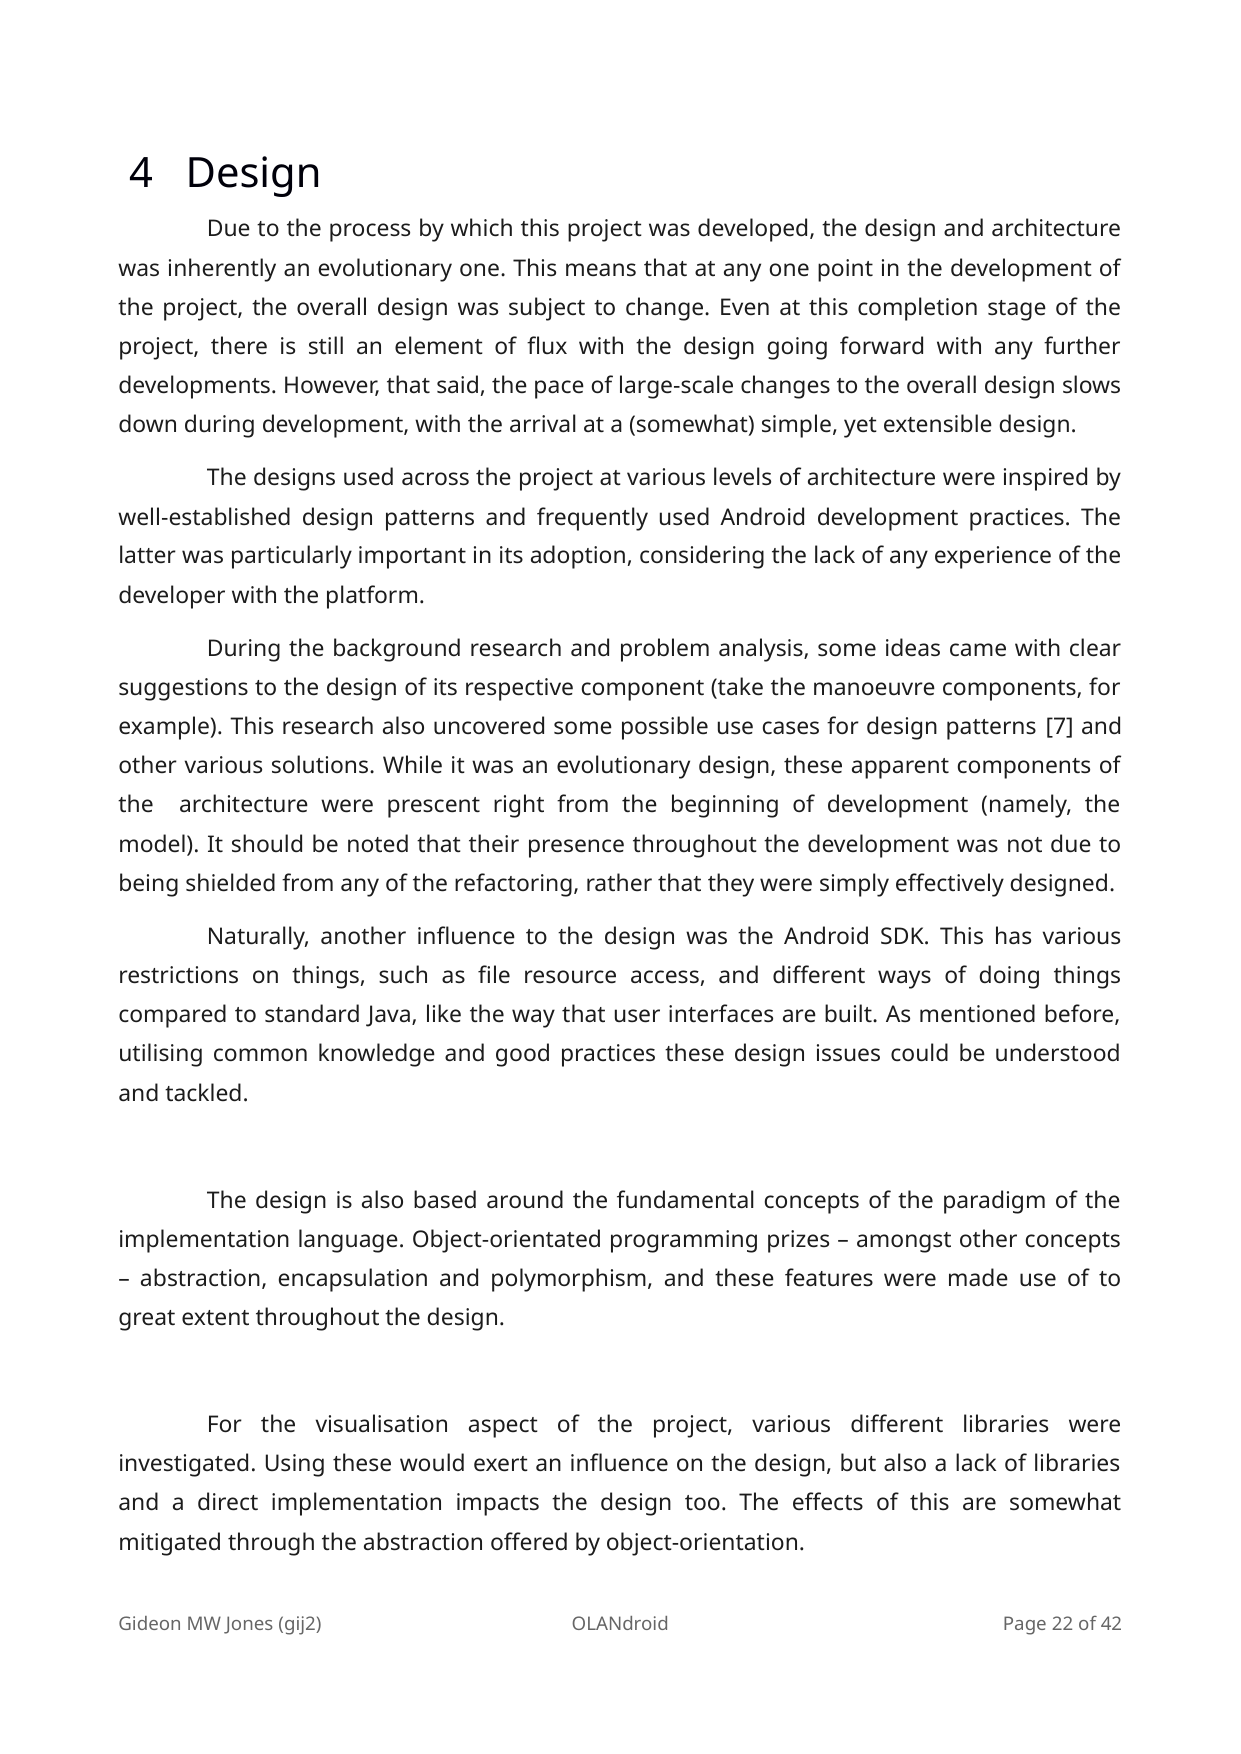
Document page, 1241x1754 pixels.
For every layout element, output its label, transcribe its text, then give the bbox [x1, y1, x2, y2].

text The design is also based around the fundamental concepts of the paradigm of the implementation language. Object-orientated programming prizes – amongst other concepts – abstraction, encapsulation and polymorphism, and these features were made use of to great extent throughout the design. [118, 1184, 1122, 1332]
text The designs used across the project at various levels of architecture were inspired by well-established design patterns and frequently used Android development practices. The latter was particularly important in its adoption, considering the lack of any experience of the developer with the platform. [118, 461, 1122, 610]
text Naturally, another influence to the design was the Android SDK. This has various restrictions on things, such as file resource access, and different ways of doing things compared to standard Java, like the way that user interfaces are built. As mentioned before, utilising common knowledge and good practices these design issues could be understood and tackled. [118, 920, 1122, 1108]
subtitle Design [118, 143, 1122, 200]
text During the background research and problem analysis, some ideas came with clear suggestions to the design of its respective component (take the manoeuvre components, for example). This research also uncovered some possible use cases for design patterns [7] and other various solutions. While it was an evolutionary design, these apparent components of the architecture were prescent right from the beginning of development (namely, the model). It should be noted that their presence throughout the development was not due to being shielded from any of the refactoring, rather that they were simply effectively designed. [118, 632, 1122, 898]
text For the visualisation aspect of the project, various different libraries were investigated. Using these would exert an influence on the design, but also a lack of libraries and a direct implementation impacts the design too. The effects of this are somewhat mitigated through the abstraction offered by object-orientation. [118, 1408, 1122, 1557]
text Due to the process by which this project was developed, the design and architecture was inherently an evolutionary one. This means that at any one point in the development of the project, the overall design was subject to change. Even at this completion stage of the project, there is still an element of flux with the design going forward with any further developments. However, that said, the pace of large-scale changes to the overall design slows down during development, with the arrival at a (somewhat) simple, yet extensible design. [118, 212, 1122, 439]
